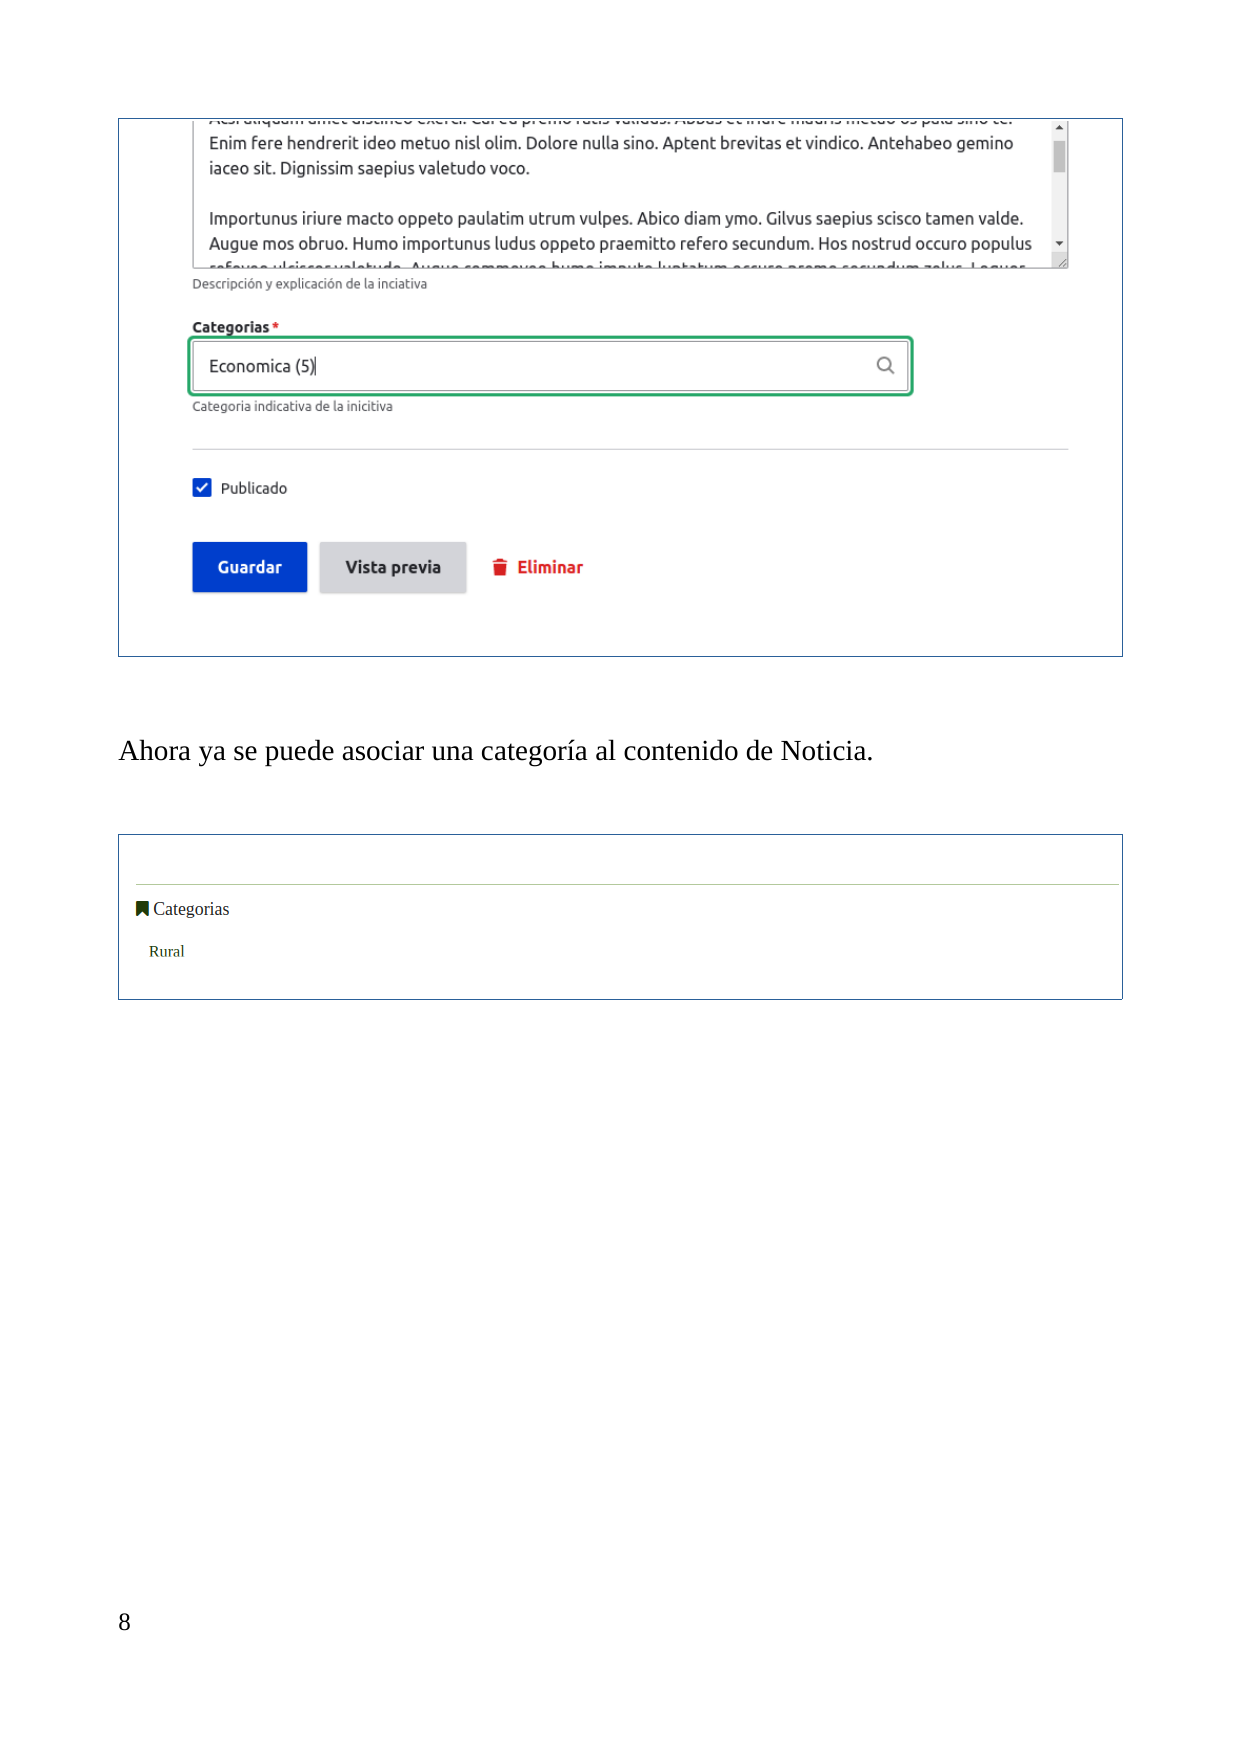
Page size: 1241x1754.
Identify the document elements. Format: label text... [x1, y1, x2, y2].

text Ahora ya se puede asociar una categoría al contenido de Noticia. [118, 733, 1122, 767]
picture [121, 836, 1119, 997]
picture [121, 121, 1119, 654]
